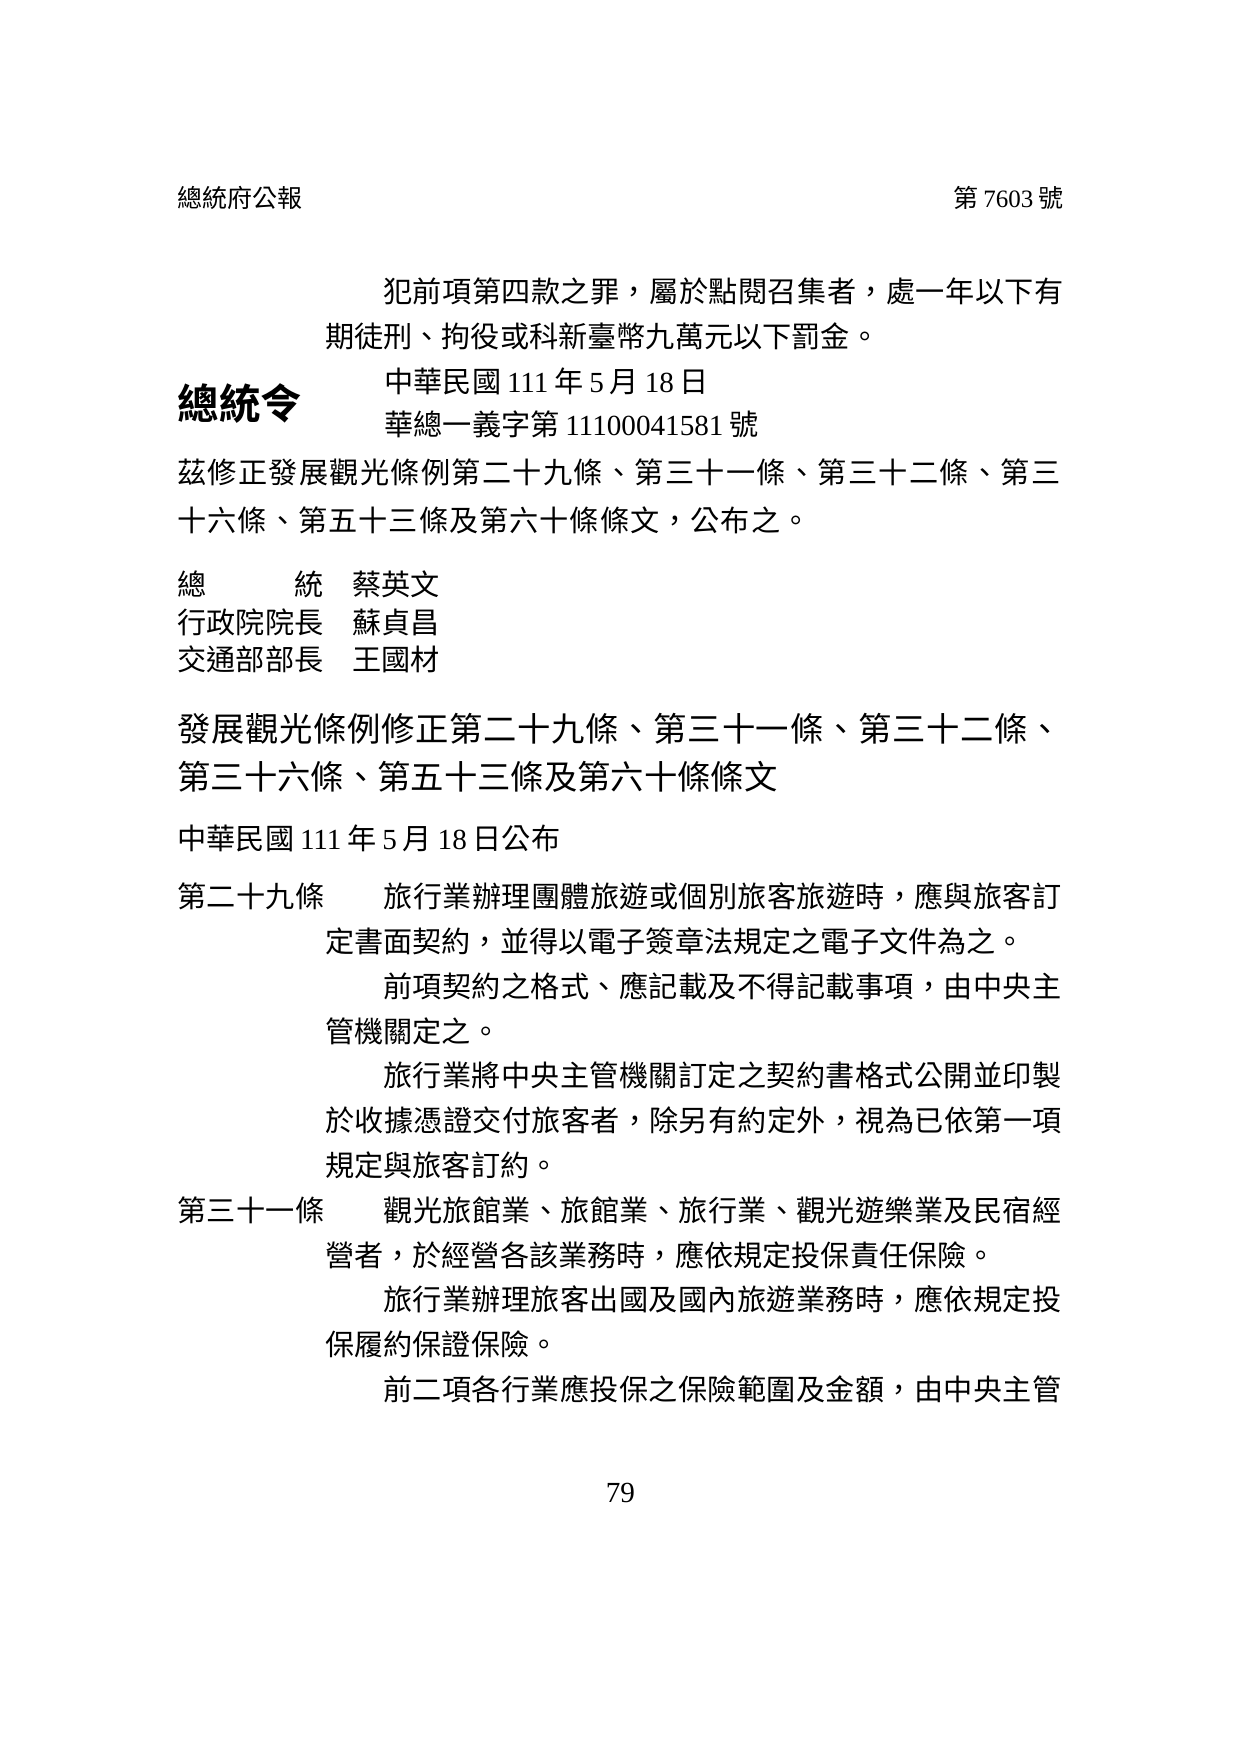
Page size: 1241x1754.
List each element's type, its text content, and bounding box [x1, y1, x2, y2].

text 第二十九條 旅行業辦理團體旅遊或個別旅客旅遊時，應與旅客訂定書面契約，並得以電子簽章法規定之電子文件為之。 [177, 872, 1063, 961]
text 第三十一條 觀光旅館業、旅館業、旅行業、觀光遊樂業及民宿經營者，於經營各該業務時，應依規定投保責任保險。 [177, 1185, 1063, 1275]
table_header 中華民國111年5月18日 華總一義字第11100041581號 [381, 357, 877, 446]
text 犯前項第四款之罪，屬於點閱召集者，處一年以下有期徒刑、拘役或科新臺幣九萬元以下罰金。 [325, 266, 1063, 357]
text 前二項各行業應投保之保險範圍及金額，由中央主管 [325, 1364, 1063, 1409]
text 發展觀光條例修正第二十九條、第三十一條、第三十二條、第三十六條、第五十三條及第六十條條文 [177, 703, 1063, 799]
text 總 統 蔡英文 行政院院長 蘇貞昌 交通部部長 王國材 [177, 566, 1063, 678]
text 中華民國111年5月18日公布 [177, 811, 1063, 859]
text 旅行業將中央主管機關訂定之契約書格式公開並印製於收據憑證交付旅客者，除另有約定外，視為已依第一項規定與旅客訂約。 [325, 1051, 1063, 1185]
text 旅行業辦理旅客出國及國內旅遊業務時，應依規定投保履約保證保險。 [325, 1275, 1063, 1364]
text 前項契約之格式、應記載及不得記載事項，由中央主管機關定之。 [325, 961, 1063, 1051]
text 茲修正發展觀光條例第二十九條、第三十一條、第三十二條、第三十六條、第五十三條及第六十條條文，公布之。 [177, 446, 1063, 541]
table_header 總統令 [174, 357, 381, 446]
